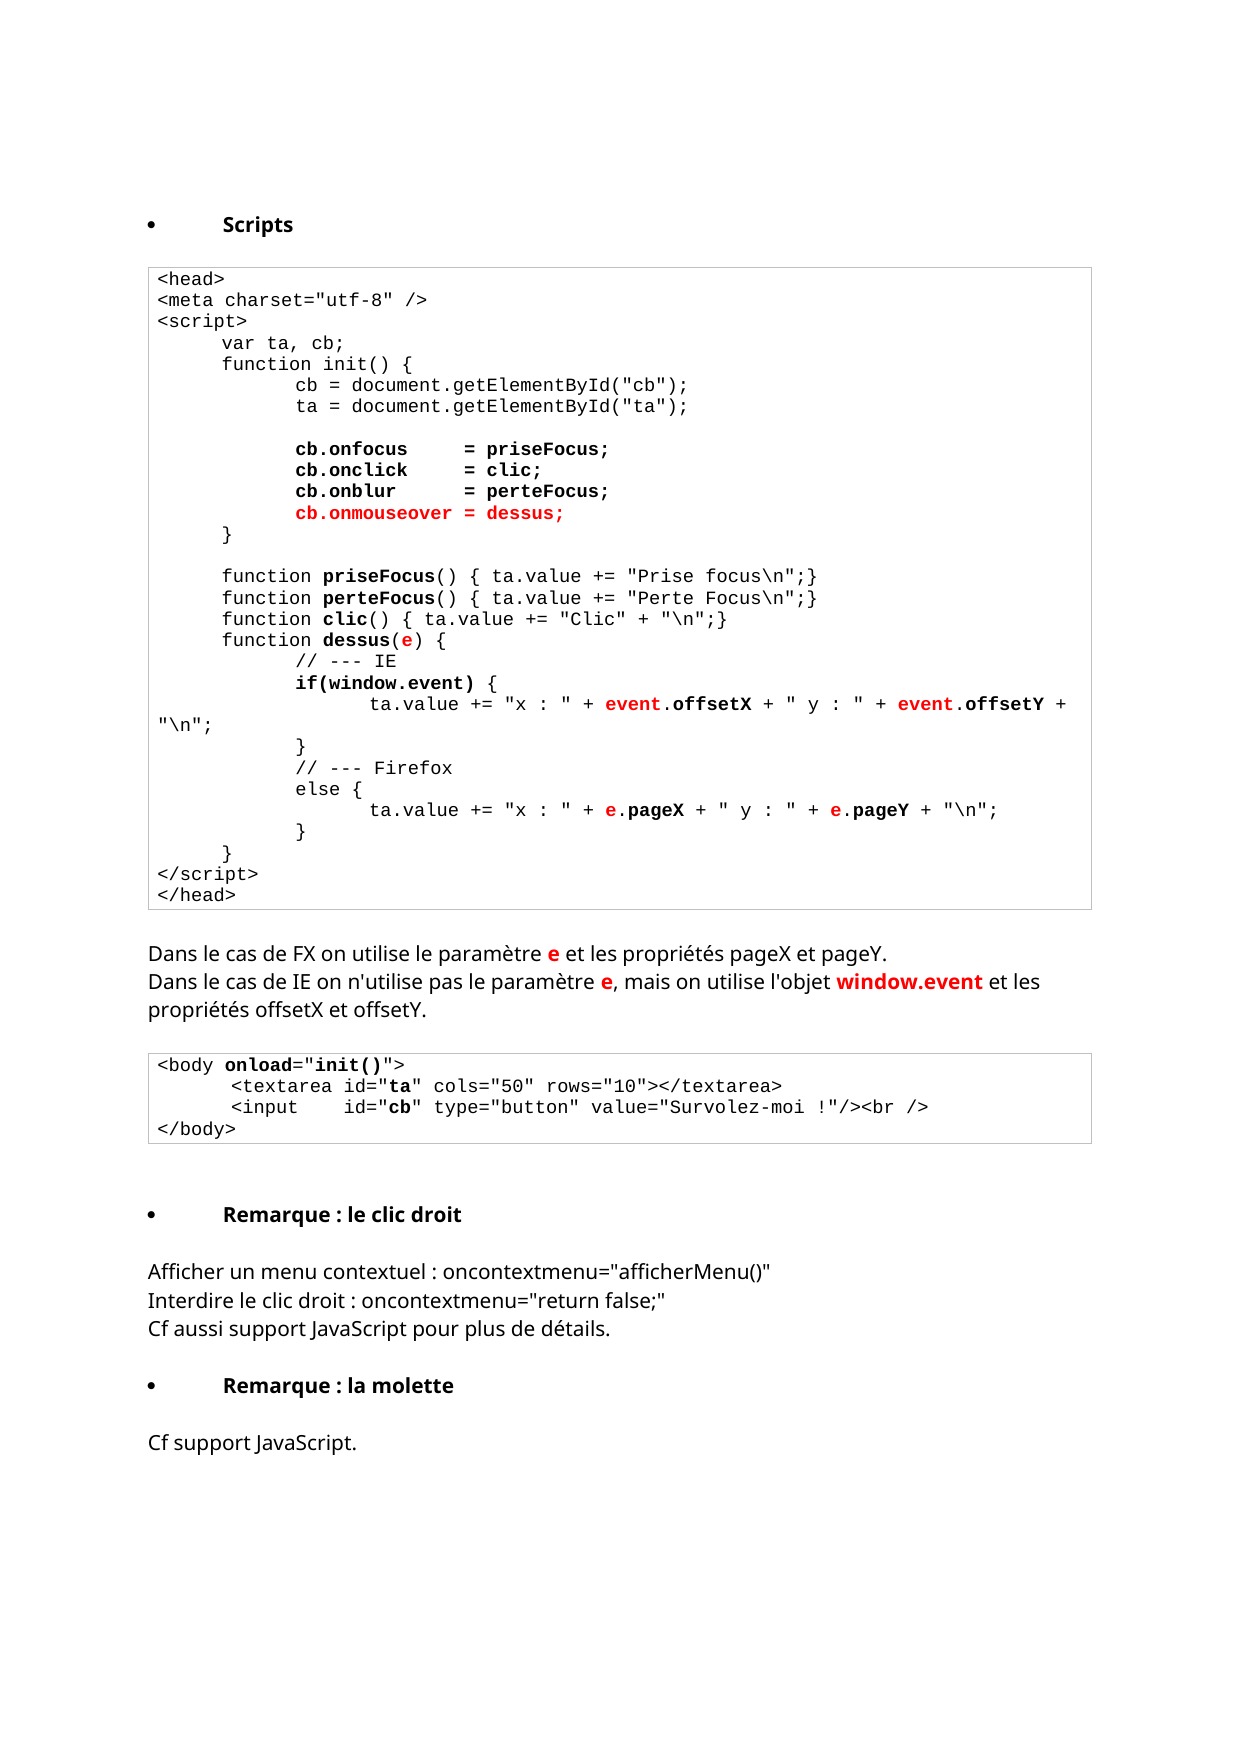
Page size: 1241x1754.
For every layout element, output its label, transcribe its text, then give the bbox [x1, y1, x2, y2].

text ta.value += "x : " + e.pageX + " y : " + e.pageY + "\n"; [149, 798, 1091, 819]
text function priseFocus() { ta.value += "Prise focus\n";} [149, 564, 1091, 585]
text Dans le cas de IE on n'utilise pas le paramètre e, mais on utilise l'objet window.event et les propriétés offsetX et offsetY. [148, 967, 1092, 1024]
text if(window.event) { [149, 670, 1091, 692]
text // --- Firefox [149, 755, 1091, 777]
text else { [149, 777, 1091, 798]
text cb = document.getElementById("cb"); [149, 373, 1091, 394]
text <script> [149, 309, 1091, 330]
text var ta, cb; [149, 330, 1091, 352]
text } [149, 819, 1091, 840]
text </script> [149, 862, 1091, 883]
text Cf aussi support JavaScript pour plus de détails. [148, 1314, 1092, 1343]
text ta = document.getElementById("ta"); [149, 394, 1091, 418]
text <head> [149, 268, 1091, 288]
text } [149, 734, 1091, 755]
text <body onload="init()"> [149, 1054, 1091, 1074]
text <textarea id="ta" cols="50" rows="10"></textarea> [149, 1074, 1091, 1095]
text function dessus(e) { [149, 628, 1091, 649]
text } [149, 840, 1091, 862]
text ta.value += "x : " + event.offsetX + " y : " + event.offsetY + "\n"; [149, 692, 1091, 734]
text Afficher un menu contextuel : oncontextmenu="afficherMenu()" [148, 1257, 1092, 1286]
text function clic() { ta.value += "Clic" + "\n";} [149, 607, 1091, 628]
list Scripts [148, 210, 1092, 238]
text <meta charset="utf-8" /> [149, 288, 1091, 309]
text function init() { [149, 352, 1091, 373]
text } [149, 522, 1091, 546]
text cb.onblur = perteFocus; [149, 479, 1091, 500]
text // --- IE [149, 649, 1091, 670]
list Remarque : le clic droit [148, 1201, 1092, 1229]
text </body> [149, 1116, 1091, 1143]
text Interdire le clic droit : oncontextmenu="return false;" [148, 1286, 1092, 1314]
text </head> [149, 883, 1091, 909]
text cb.onclick = clic; [149, 458, 1091, 479]
text Cf support JavaScript. [148, 1428, 1092, 1457]
list Remarque : la molette [148, 1371, 1092, 1400]
text <input id="cb" type="button" value="Survolez-moi !"/><br /> [149, 1095, 1091, 1116]
text function perteFocus() { ta.value += "Perte Focus\n";} [149, 585, 1091, 607]
text Dans le cas de FX on utilise le paramètre e et les propriétés pageX et pageY. [148, 939, 1092, 967]
text cb.onmouseover = dessus; [149, 500, 1091, 522]
text cb.onfocus = priseFocus; [149, 437, 1091, 458]
